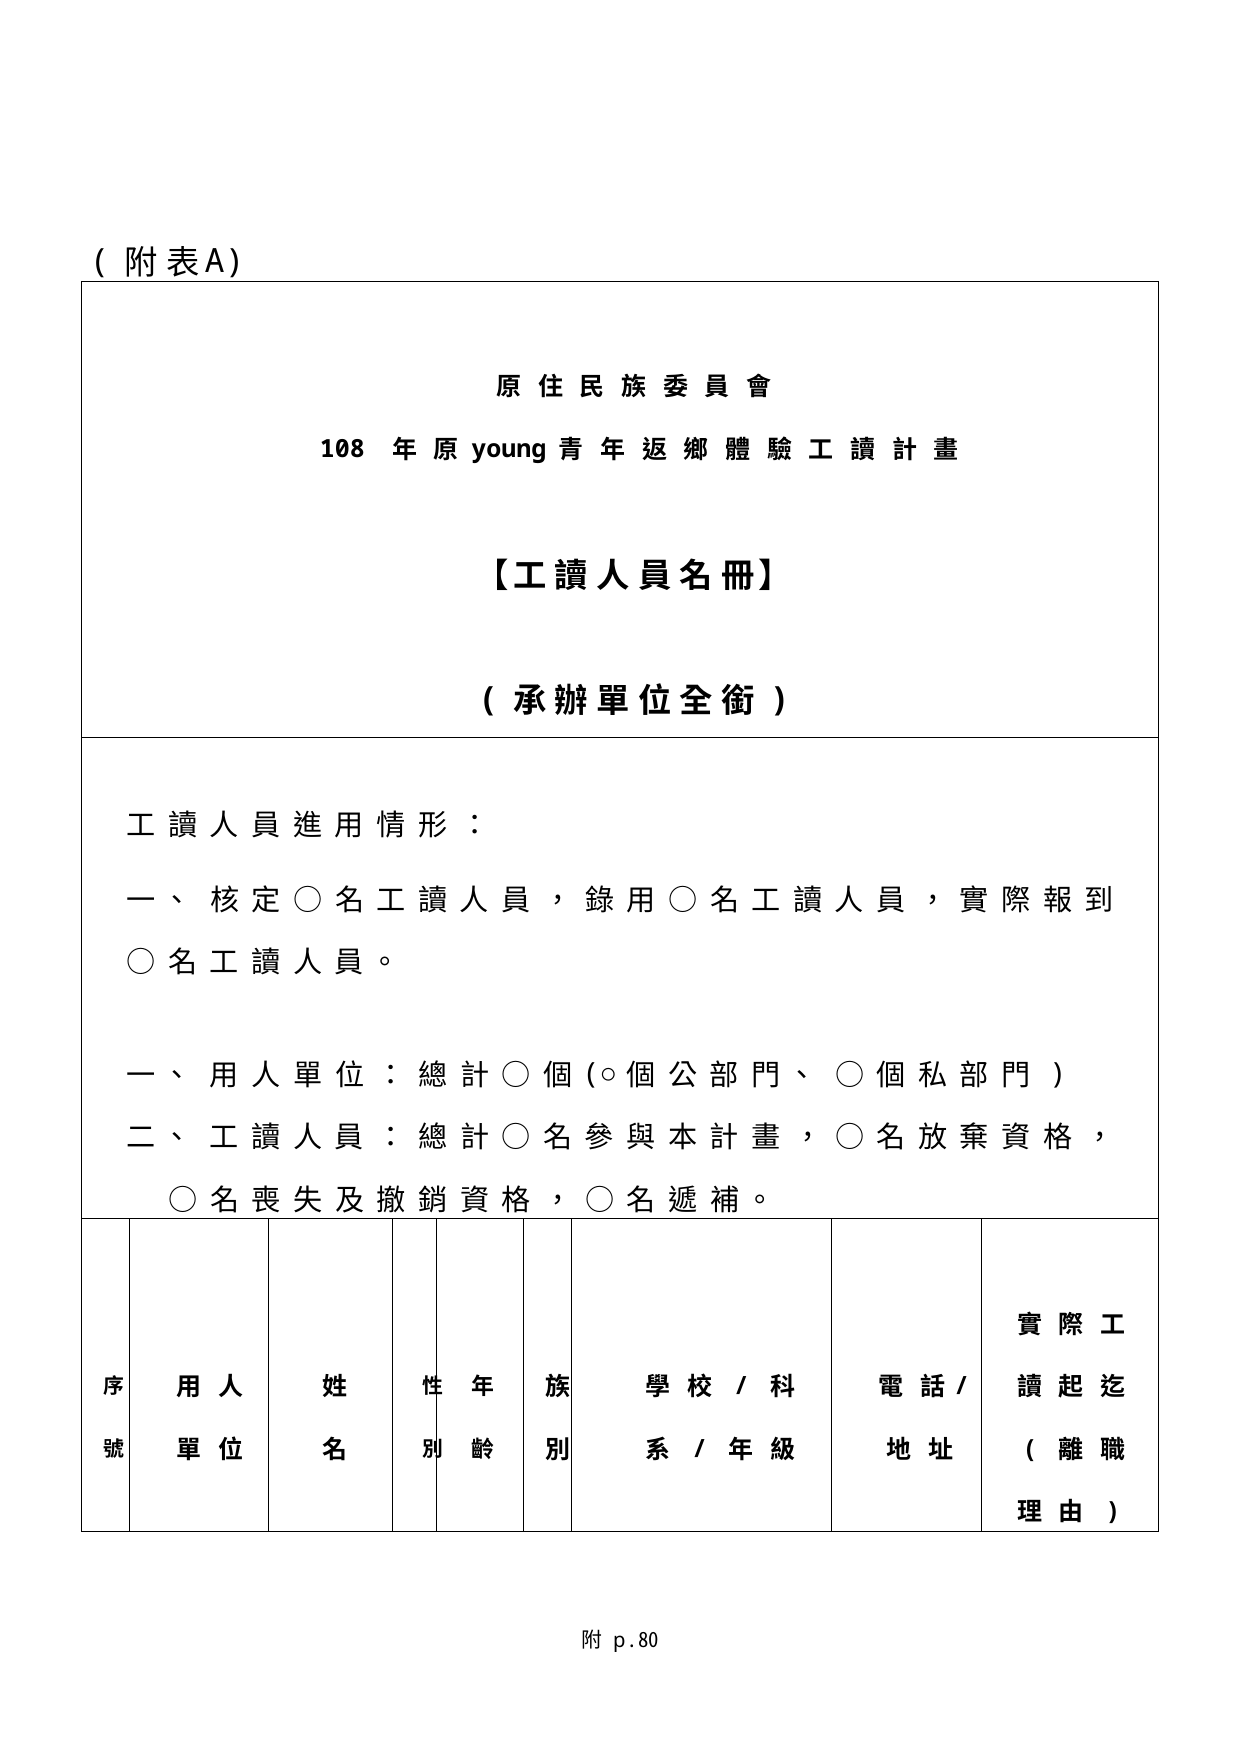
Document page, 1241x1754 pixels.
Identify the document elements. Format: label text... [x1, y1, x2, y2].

table_cell 工讀人員進用情形： 一、核定○名工讀人員，錄用○名工讀人員，實際報到○名工讀人員。 一、用人單位：總計○個(○個公部門、○個私部門) 二、工讀人員：總計○名參與本計畫，○名放棄資格，○名喪失及撤銷資格，○名遞補。 [82, 738, 1158, 1218]
table_cell 用人單位 [130, 1219, 268, 1531]
table_cell 電話/地址 [832, 1219, 981, 1531]
table_cell 學校/科系/年級 [572, 1219, 831, 1531]
table_header 原住民族委員會 108年原young青年返鄉體驗工讀計畫 【工讀人員名冊】 (承辦單位全銜) [82, 282, 1158, 737]
table_cell 實際工讀起迄 (離職理由) [982, 1219, 1158, 1531]
table_cell 族別 [524, 1219, 571, 1531]
table_cell 性別 [393, 1219, 436, 1531]
table_cell 序號 [82, 1219, 129, 1531]
text (附表A) [64, 218, 1162, 281]
table_cell 姓 名 [269, 1219, 392, 1531]
table_cell 年齡 [437, 1219, 523, 1531]
